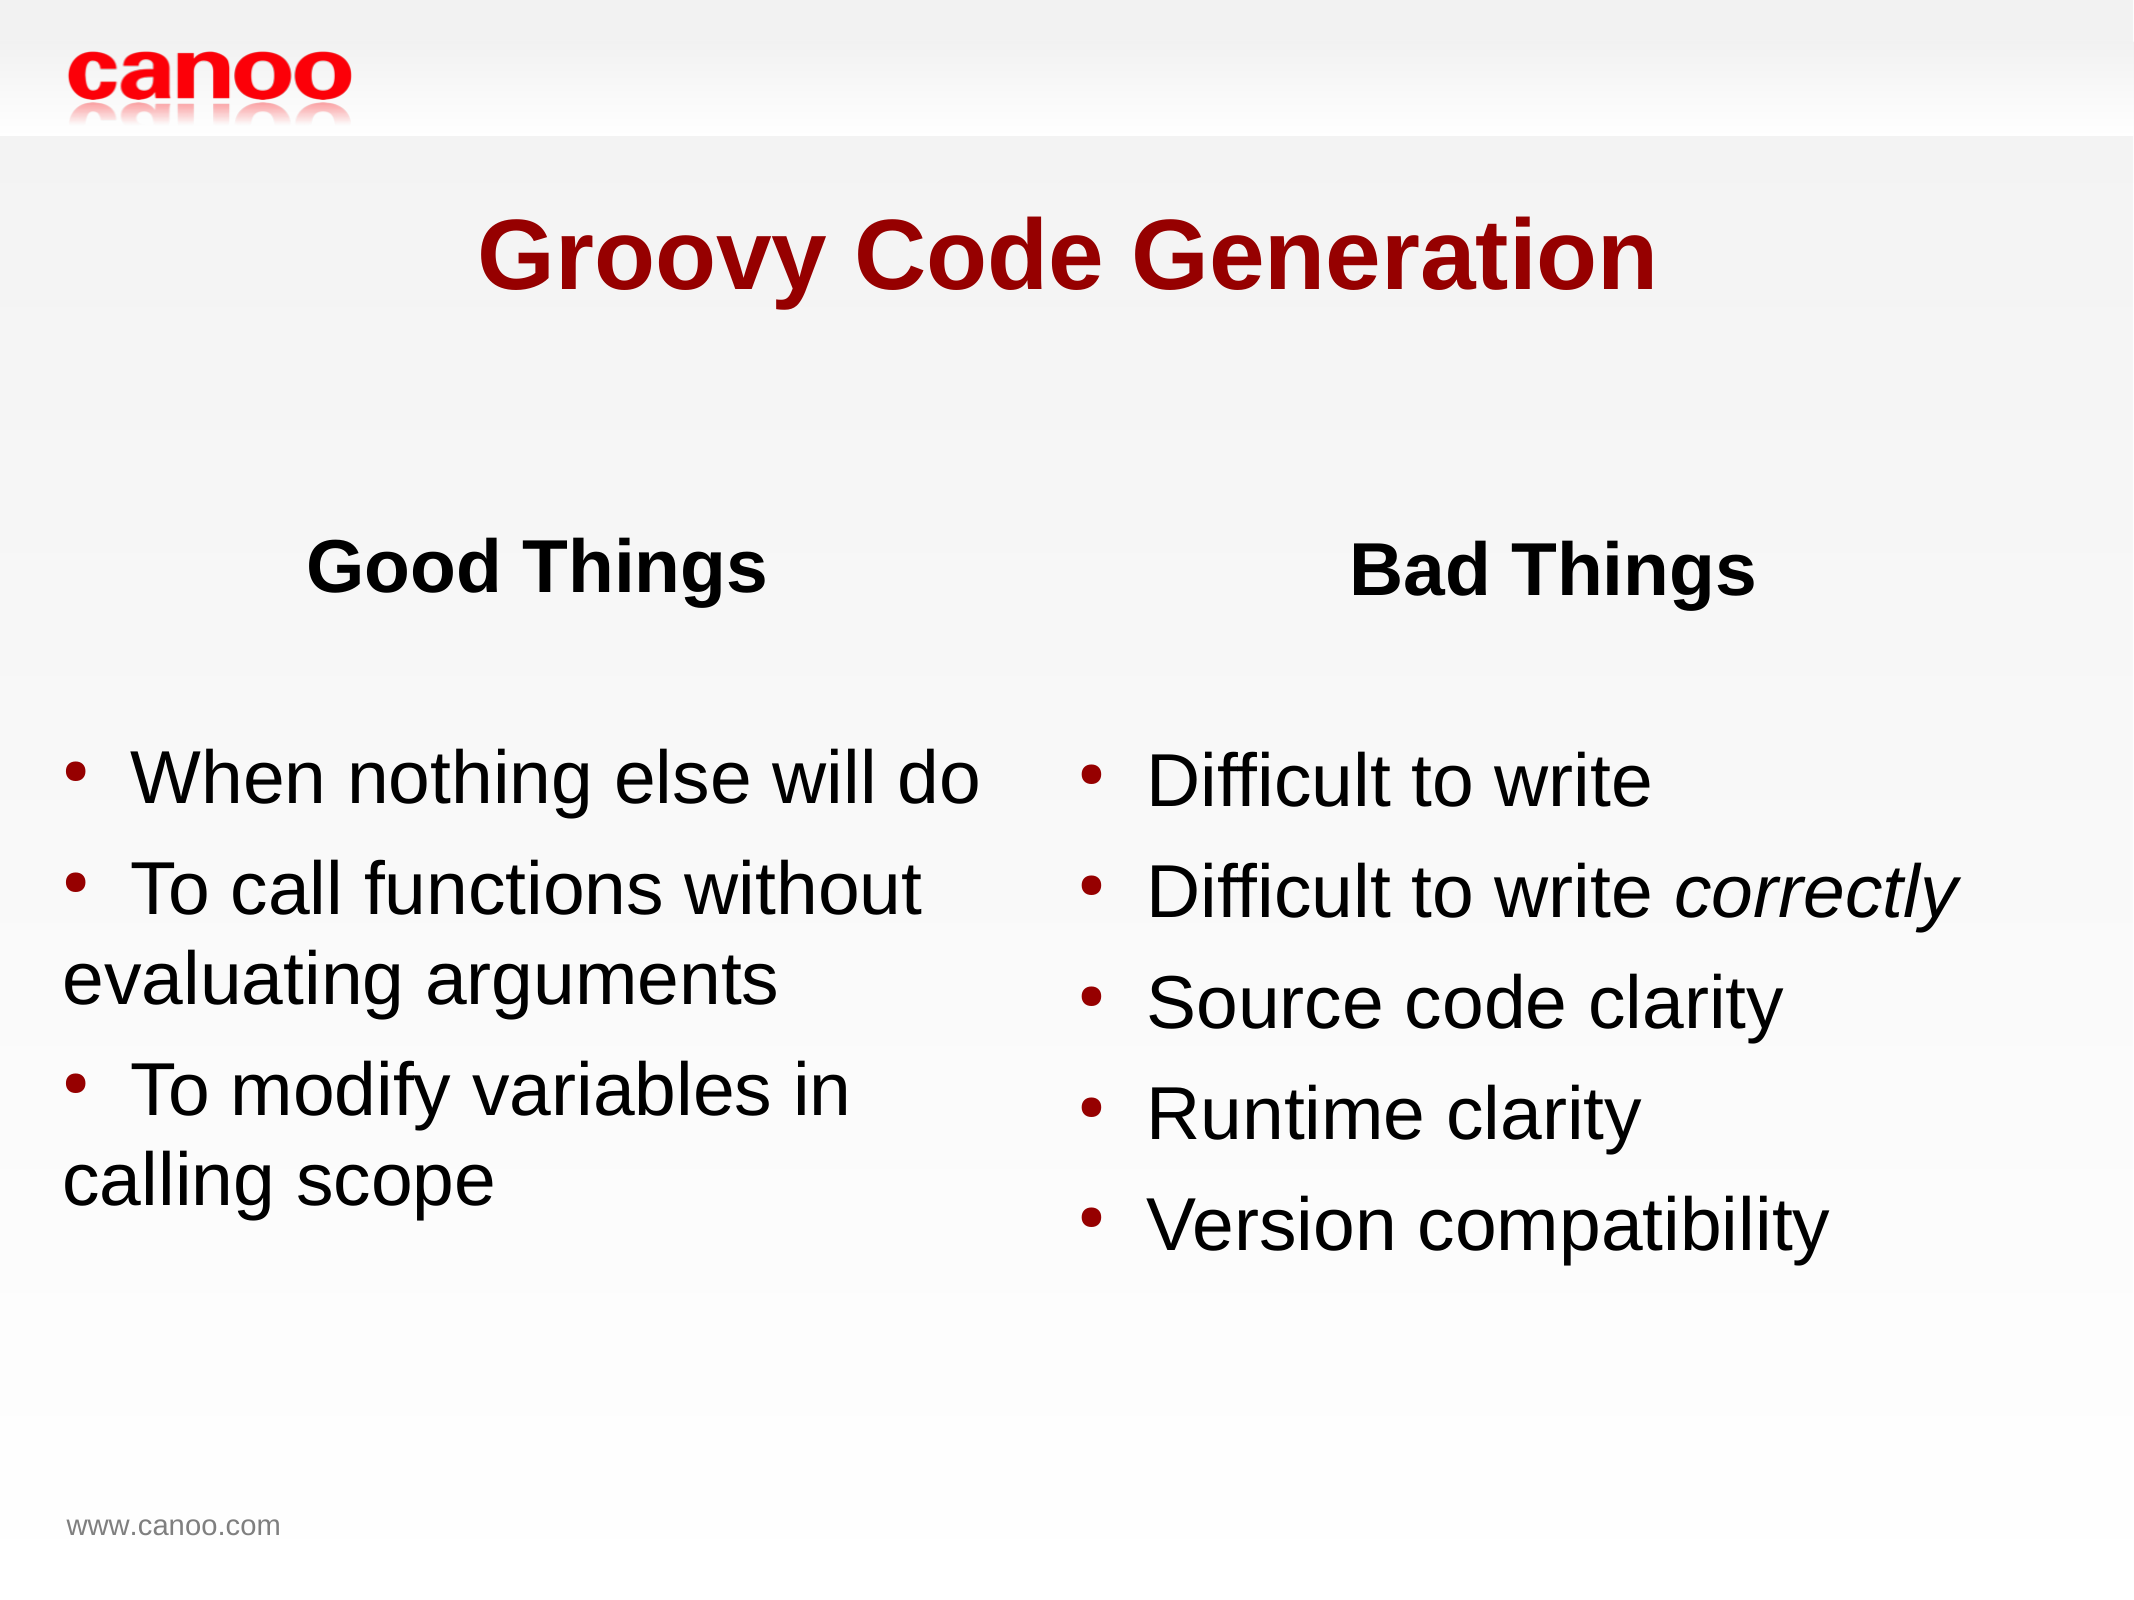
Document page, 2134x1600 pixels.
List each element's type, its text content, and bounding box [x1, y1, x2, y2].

picture [65, 48, 353, 154]
text_box Bad Things Difficult to write Difficult to write correctly Source code clarity Runtime clarity Version compatibility [1078, 371, 2029, 1414]
subtitle Good Things When nothing else will do To call functions without evaluating arguments To modify variables in calling scope [62, 348, 1013, 1390]
title Groovy Code Generation [62, 180, 2075, 318]
